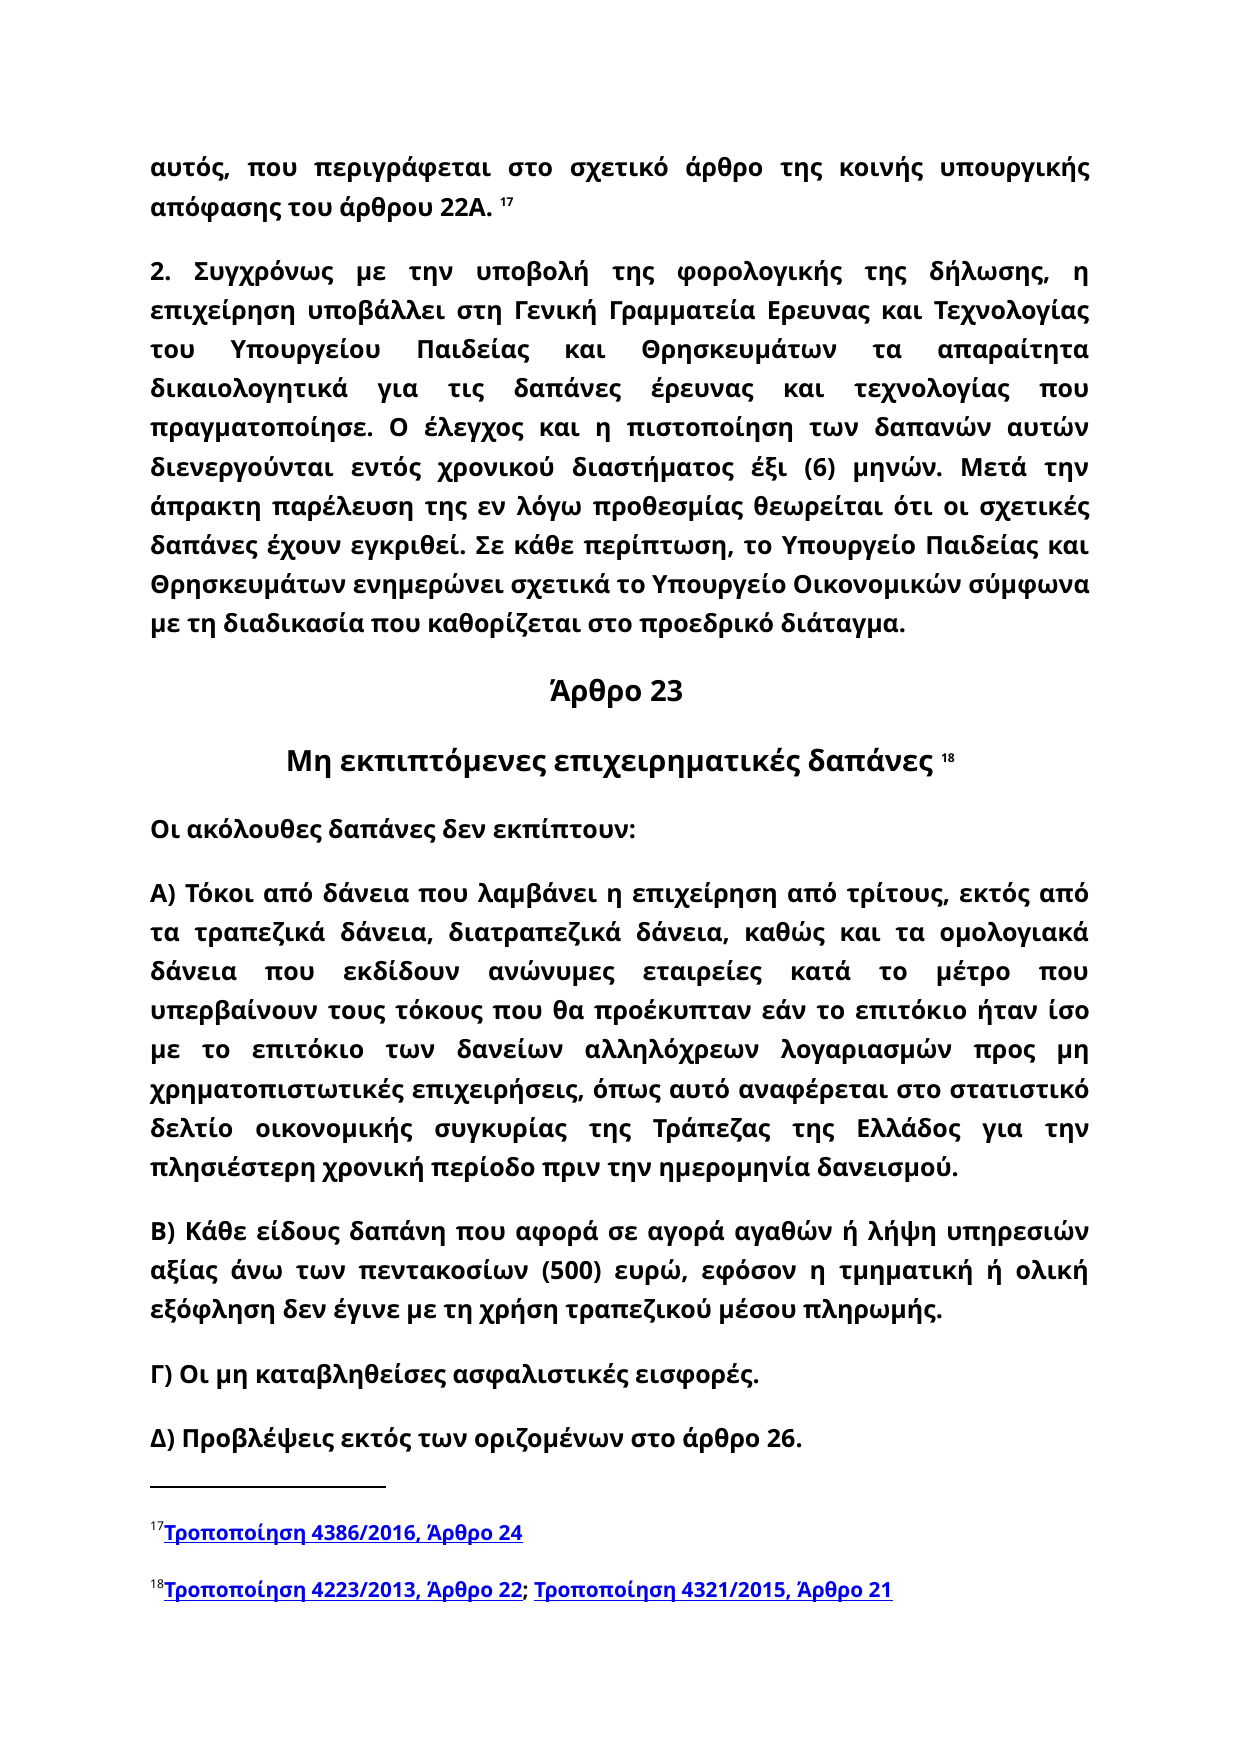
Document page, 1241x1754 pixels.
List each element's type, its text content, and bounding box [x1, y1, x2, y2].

text Α) Τόκοι από δάνεια που λαμβάνει η επιχείρηση από τρίτους, εκτός από τα τραπεζικά δάνεια, διατραπεζικά δάνεια, καθώς και τα ομολογιακά δάνεια που εκδίδουν ανώνυμες εταιρείες κατά το μέτρο που υπερβαίνουν τους τόκους που θα προέκυπταν εάν το επιτόκιο ήταν ίσο με το επιτόκιο των δανείων αλληλόχρεων λογαριασμών προς μη χρηματοπιστωτικές επιχειρήσεις, όπως αυτό αναφέρεται στο στατιστικό δελτίο οικονομικής συγκυρίας της Τράπεζας της Ελλάδος για την πλησιέστερη χρονική περίοδο πριν την ημερομηνία δανεισμού. [150, 875, 1090, 1184]
text Οι ακόλουθες δαπάνες δεν εκπίπτουν: [150, 811, 1090, 845]
text 2. Συγχρόνως με την υποβολή της φορολογικής της δήλωσης, η επιχείρηση υποβάλλει στη Γενική Γραμματεία Ερευνας και Τεχνολογίας του Υπουργείου Παιδείας και Θρησκευμάτων τα απαραίτητα δικαιολογητικά για τις δαπάνες έρευνας και τεχνολογίας που πραγματοποίησε. Ο έλεγχος και η πιστοποίηση των δαπανών αυτών διενεργούνται εντός χρονικού διαστήματος έξι (6) μηνών. Μετά την άπρακτη παρέλευση της εν λόγω προθεσμίας θεωρείται ότι οι σχετικές δαπάνες έχουν εγκριθεί. Σε κάθε περίπτωση, το Υπουργείο Παιδείας και Θρησκευμάτων ενημερώνει σχετικά το Υπουργείο Οικονομικών σύμφωνα με τη διαδικασία που καθορίζεται στο προεδρικό διάταγμα. [150, 253, 1090, 640]
text Δ) Προβλέψεις εκτός των οριζομένων στο άρθρο 26. [150, 1420, 1090, 1454]
subtitle Μη εκπιπτόμενες επιχειρηματικές δαπάνες [150, 741, 1090, 780]
text Β) Κάθε είδους δαπάνη που αφορά σε αγορά αγαθών ή λήψη υπηρεσιών αξίας άνω των πεντακοσίων (500) ευρώ, εφόσον η τμηματική ή ολική εξόφληση δεν έγινε με τη χρήση τραπεζικού μέσου πληρωμής. [150, 1214, 1090, 1326]
subtitle Άρθρο 23 [150, 670, 1090, 710]
text Γ) Οι μη καταβληθείσες ασφαλιστικές εισφορές. [150, 1356, 1090, 1390]
text Τροποποίηση 4386/2016, Άρθρο 24 [150, 1518, 1090, 1546]
text αυτός, που περιγράφεται στο σχετικό άρθρο της κοινής υπουργικής απόφασης του άρθρου 22Α. [150, 150, 1090, 223]
text Τροποποίηση 4223/2013, Άρθρο 22; Τροποποίηση 4321/2015, Άρθρο 21 [150, 1576, 1090, 1604]
